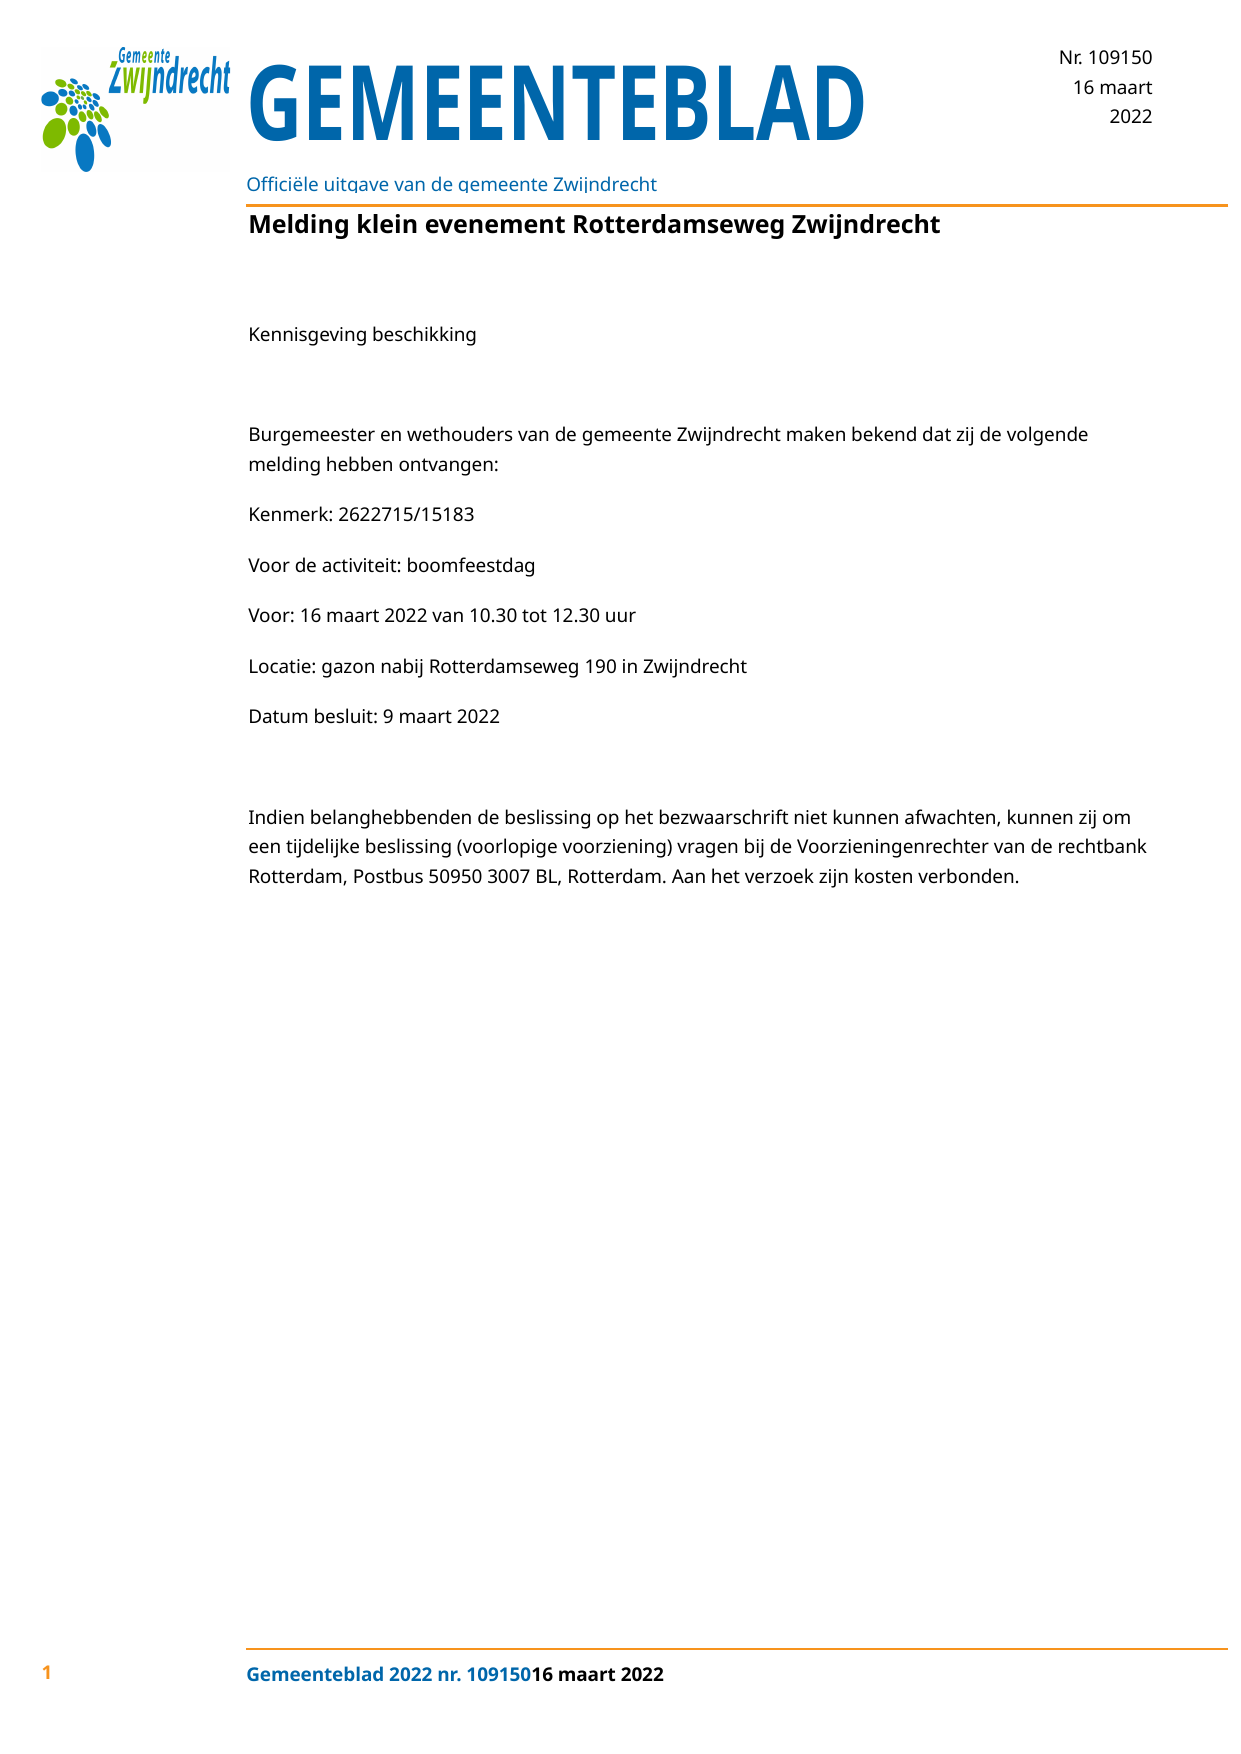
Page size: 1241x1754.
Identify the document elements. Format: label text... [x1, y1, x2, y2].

text Kennisgeving beschikking [248, 321, 1152, 346]
text Kenmerk: 2622715/15183 [248, 502, 1152, 527]
text Voor: 16 maart 2022 van 10.30 tot 12.30 uur [248, 602, 1152, 628]
text Voor de activiteit: boomfeestdag [248, 552, 1152, 578]
picture [41, 47, 231, 172]
text Datum besluit: 9 maart 2022 [248, 703, 1152, 729]
text Burgemeester en wethouders van de gemeente Zwijndrecht maken bekend dat zij de volgende melding hebben ontvangen: [248, 422, 1152, 477]
text Indien belanghebbenden de beslissing op het bezwaarschrift niet kunnen afwachten, kunnen zij om een tijdelijke beslissing (voorlopige voorziening) vragen bij de Voorzieningenrechter van de rechtbank Rotterdam, Postbus 50950 3007 BL, Rotterdam. Aan het verzoek zijn kosten verbonden. [248, 804, 1152, 889]
text Locatie: gazon nabij Rotterdamseweg 190 in Zwijndrecht [248, 653, 1152, 678]
text Melding klein evenement Rotterdamseweg Zwijndrecht [248, 207, 1152, 241]
